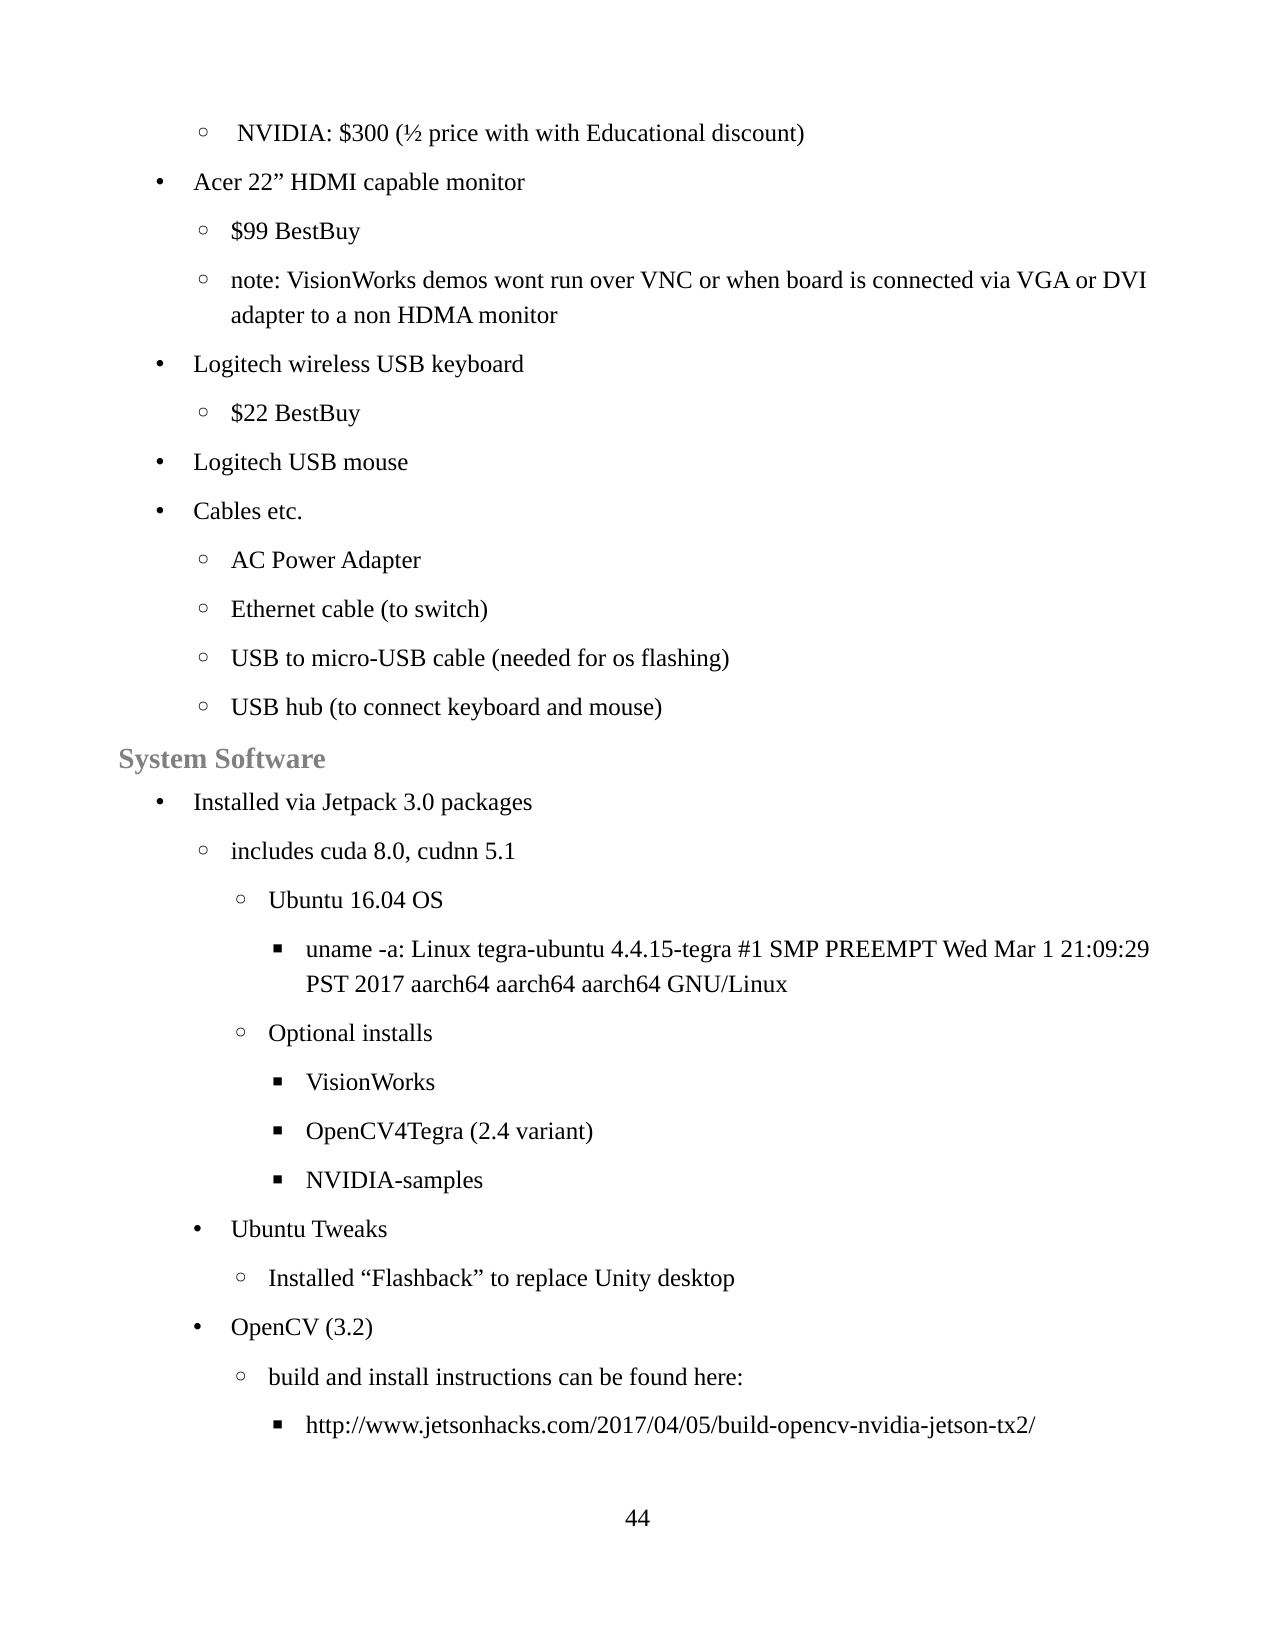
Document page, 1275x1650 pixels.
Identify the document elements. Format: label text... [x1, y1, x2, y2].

list NVIDIA: $300 (½ price with with Educational discount) [193, 118, 1157, 147]
list Optional installs [231, 1018, 1157, 1047]
list Ubuntu 16.04 OS [231, 886, 1157, 914]
list includes cuda 8.0, cudnn 5.1 [193, 836, 1157, 865]
list OpenCV (3.2) [193, 1312, 1157, 1341]
list VisionWorks [268, 1067, 1157, 1096]
list $99 BestBuy [193, 216, 1157, 245]
list build and install instructions can be found here: [231, 1362, 1157, 1390]
list USB to micro-USB cable (needed for os flashing) [193, 643, 1157, 672]
list $22 BestBuy [193, 398, 1157, 427]
list Cables etc. [156, 496, 1157, 525]
list Logitech wireless USB keyboard [156, 349, 1157, 378]
list Installed “Flashback” to replace Unity desktop [231, 1263, 1157, 1292]
list OpenCV4Tegra (2.4 variant) [268, 1116, 1157, 1145]
list Logitech USB mouse [156, 447, 1157, 476]
list uname -a: Linux tegra-ubuntu 4.4.15-tegra #1 SMP PREEMPT Wed Mar 1 21:09:29 PST 2017 aarch64 aarch64 aarch64 GNU/Linux [268, 934, 1157, 998]
list NVIDIA-samples [268, 1165, 1157, 1194]
list Installed via Jetpack 3.0 packages [156, 787, 1157, 816]
list http://www.jetsonhacks.com/2017/04/05/build-opencv-nvidia-jetson-tx2/ [268, 1411, 1157, 1439]
list Ethernet cable (to switch) [193, 594, 1157, 623]
list AC Power Adapter [193, 545, 1157, 574]
list Ubuntu Tweaks [193, 1214, 1157, 1243]
list Acer 22” HDMI capable monitor [156, 167, 1157, 196]
subtitle System Software [118, 741, 1157, 775]
list USB hub (to connect keyboard and mouse) [193, 692, 1157, 721]
list note: VisionWorks demos wont run over VNC or when board is connected via VGA or DVI adapter to a non HDMA monitor [193, 265, 1157, 328]
